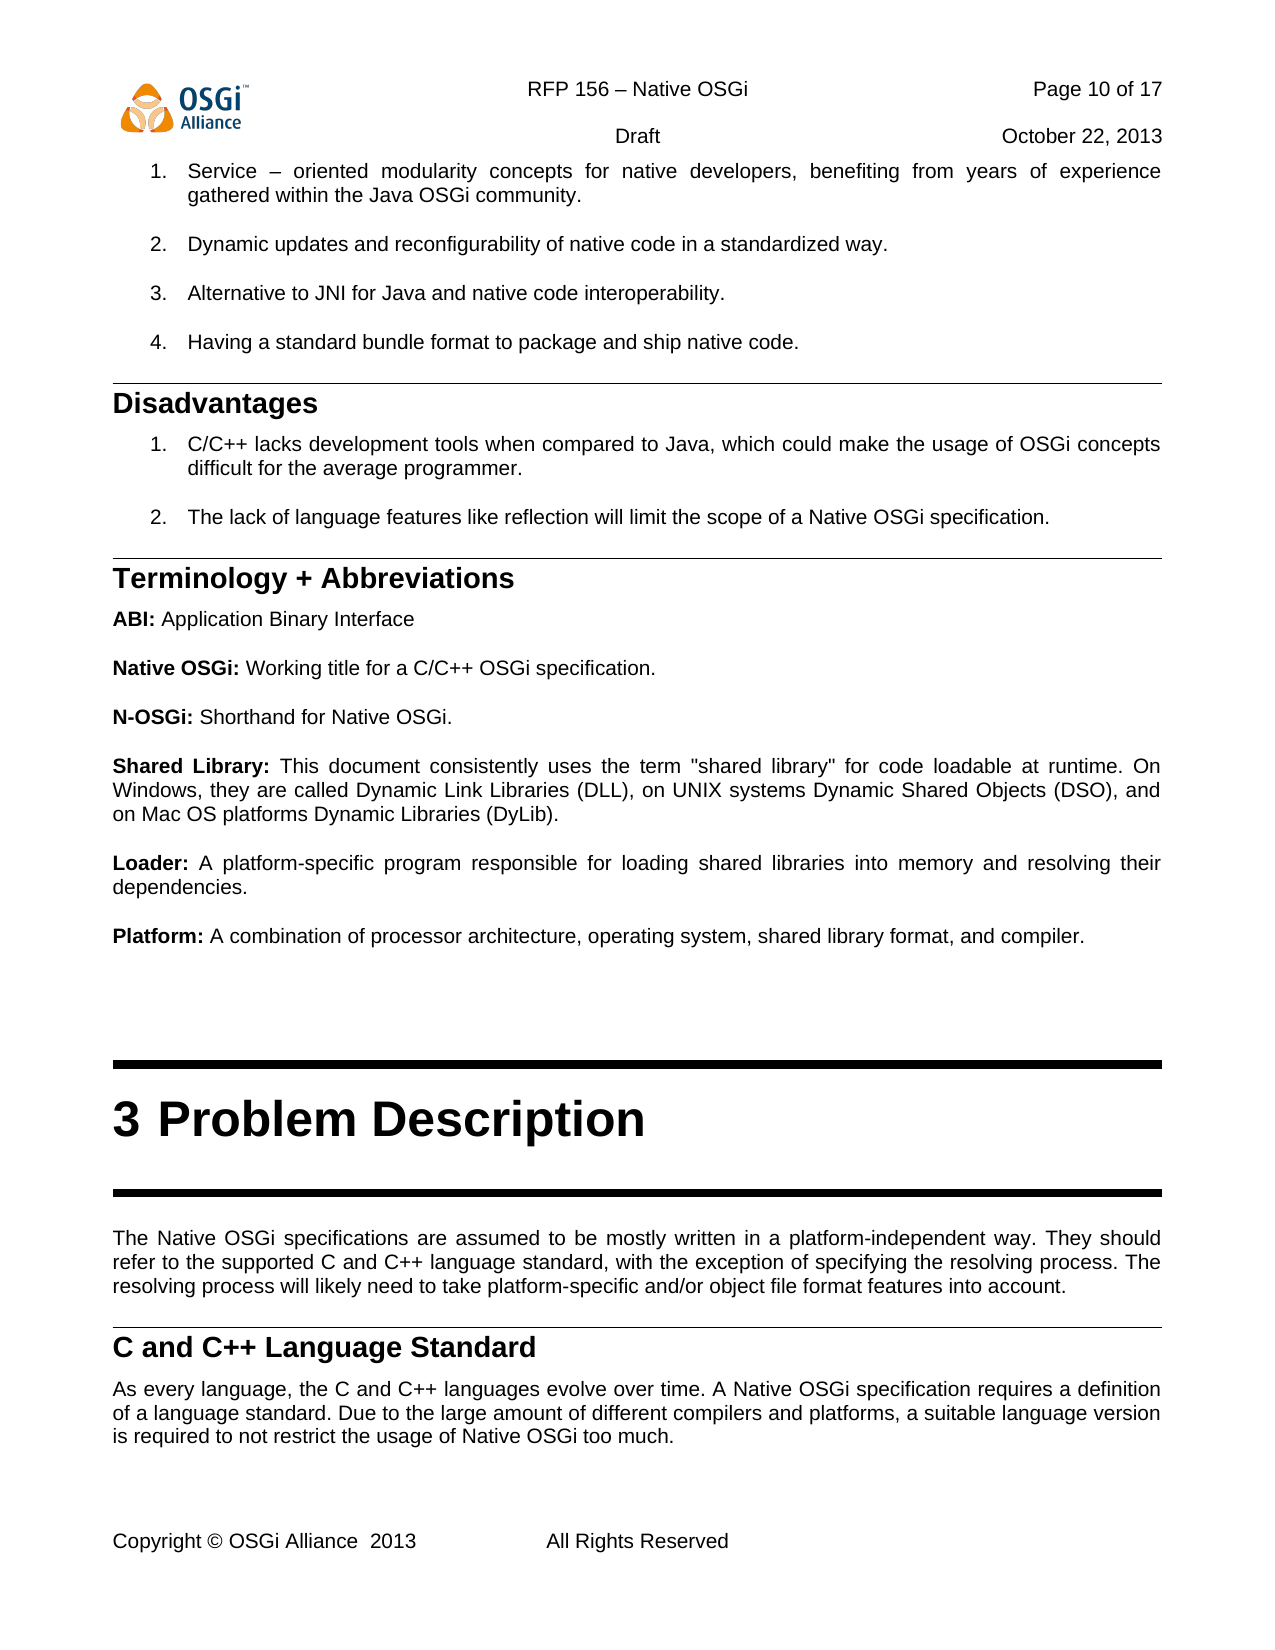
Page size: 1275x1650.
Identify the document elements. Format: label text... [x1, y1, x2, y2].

list Dynamic updates and reconfigurability of native code in a standardized way. [150, 232, 1162, 256]
text ABI: Application Binary Interface [112, 607, 1162, 631]
subtitle Problem Description [112, 1061, 1162, 1197]
text The Native OSGi specifications are assumed to be mostly written in a platform-independent way. They should refer to the supported C and C++ language standard, with the exception of specifying the resolving process. The resolving process will likely need to take platform-specific and/or object file format features into account. [112, 1226, 1162, 1298]
list C/C++ lacks development tools when compared to Java, which could make the usage of OSGi concepts difficult for the average programmer. [150, 432, 1162, 480]
subtitle C and C++ Language Standard [112, 1328, 1162, 1364]
text Platform: A combination of processor architecture, operating system, shared library format, and compiler. [112, 924, 1162, 948]
subtitle Terminology + Abbreviations [112, 559, 1162, 595]
subtitle Disadvantages [112, 384, 1162, 419]
list The lack of language features like reflection will limit the scope of a Native OSGi specification. [150, 505, 1162, 529]
picture [113, 76, 257, 140]
list Alternative to JNI for Java and native code interoperability. [150, 281, 1162, 305]
text Shared Library: This document consistently uses the term "shared library" for code loadable at runtime. On Windows, they are called Dynamic Link Libraries (DLL), on UNIX systems Dynamic Shared Objects (DSO), and on Mac OS platforms Dynamic Libraries (DyLib). [112, 754, 1162, 826]
text Native OSGi: Working title for a C/C++ OSGi specification. [112, 656, 1162, 680]
list Service – oriented modularity concepts for native developers, benefiting from years of experience gathered within the Java OSGi community. [150, 159, 1162, 207]
text As every language, the C and C++ languages evolve over time. A Native OSGi specification requires a definition of a language standard. Due to the large amount of different compilers and platforms, a suitable language version is required to not restrict the usage of Native OSGi too much. [112, 1376, 1162, 1448]
list Having a standard bundle format to package and ship native code. [150, 330, 1162, 354]
text N-OSGi: Shorthand for Native OSGi. [112, 705, 1162, 729]
text Loader: A platform-specific program responsible for loading shared libraries into memory and resolving their dependencies. [112, 851, 1162, 899]
